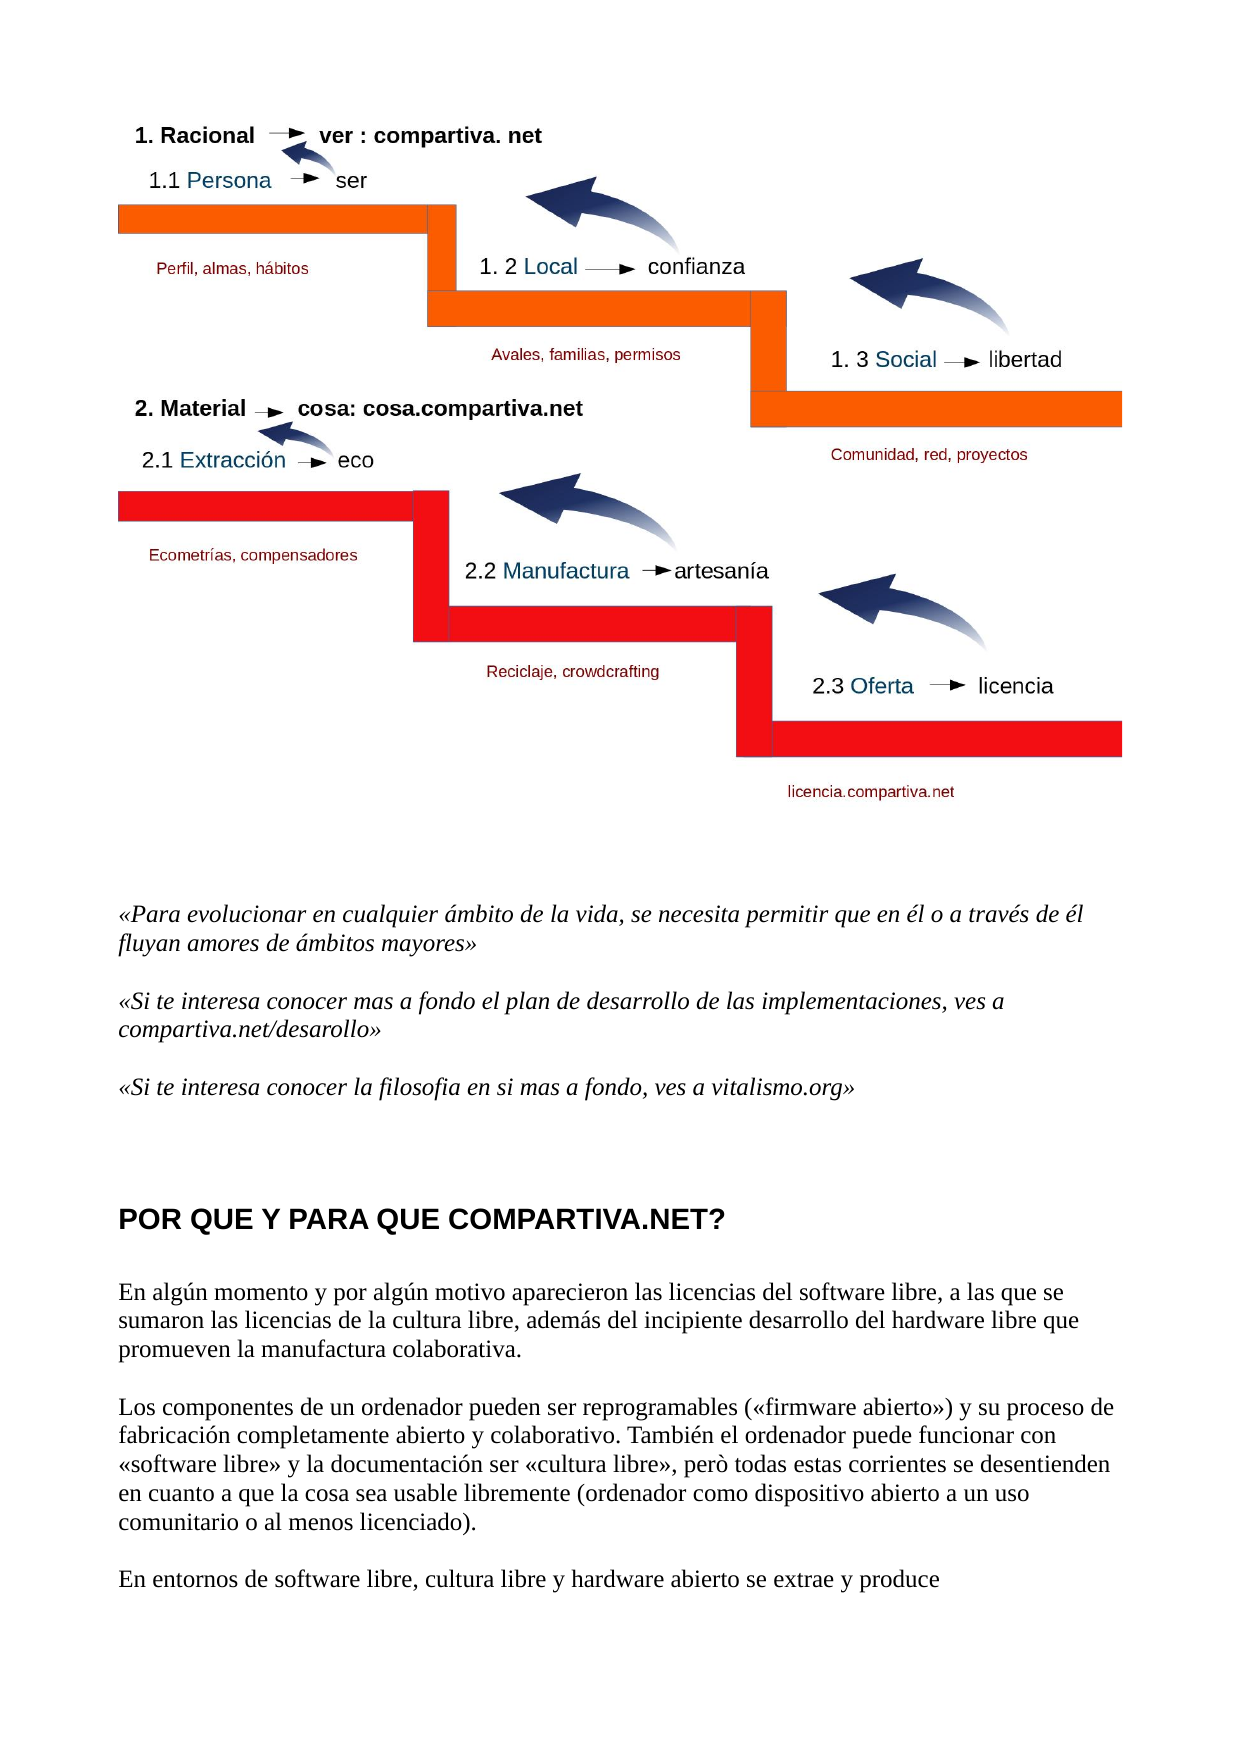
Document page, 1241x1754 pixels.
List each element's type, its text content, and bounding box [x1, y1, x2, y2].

text sumaron las licencias de la cultura libre, además del incipiente desarrollo del hardware libre que promueven la manufactura colaborativa. [118, 1305, 1122, 1363]
text «Si te interesa conocer mas a fondo el plan de desarrollo de las implementaciones, ves a compartiva.net/desarollo» [118, 986, 1122, 1043]
subtitle POR QUE Y PARA QUE COMPARTIVA.NET? [118, 1202, 1122, 1235]
text «Si te interesa conocer la filosofia en si mas a fondo, ves a vitalismo.org» [118, 1072, 1122, 1101]
text «Para evolucionar en cualquier ámbito de la vida, se necesita permitir que en él o a través de él fluyan amores de ámbitos mayores» [118, 899, 1122, 957]
text fabricación completamente abierto y colaborativo. También el ordenador puede funcionar con «software libre» y la documentación ser «cultura libre», però todas estas corrientes se desentienden en cuanto a que la cosa sea usable libremente (ordenador como dispositivo abierto a un uso comunitario o al menos licenciado). [118, 1420, 1122, 1535]
text En algún momento y por algún motivo aparecieron las licencias del software libre, a las que se [118, 1277, 1122, 1305]
text Los componentes de un ordenador pueden ser reprogramables («firmware abierto») y su proceso de [118, 1392, 1122, 1420]
picture [118, 118, 1123, 871]
text En entornos de software libre, cultura libre y hardware abierto se extrae y produce [118, 1564, 1122, 1593]
